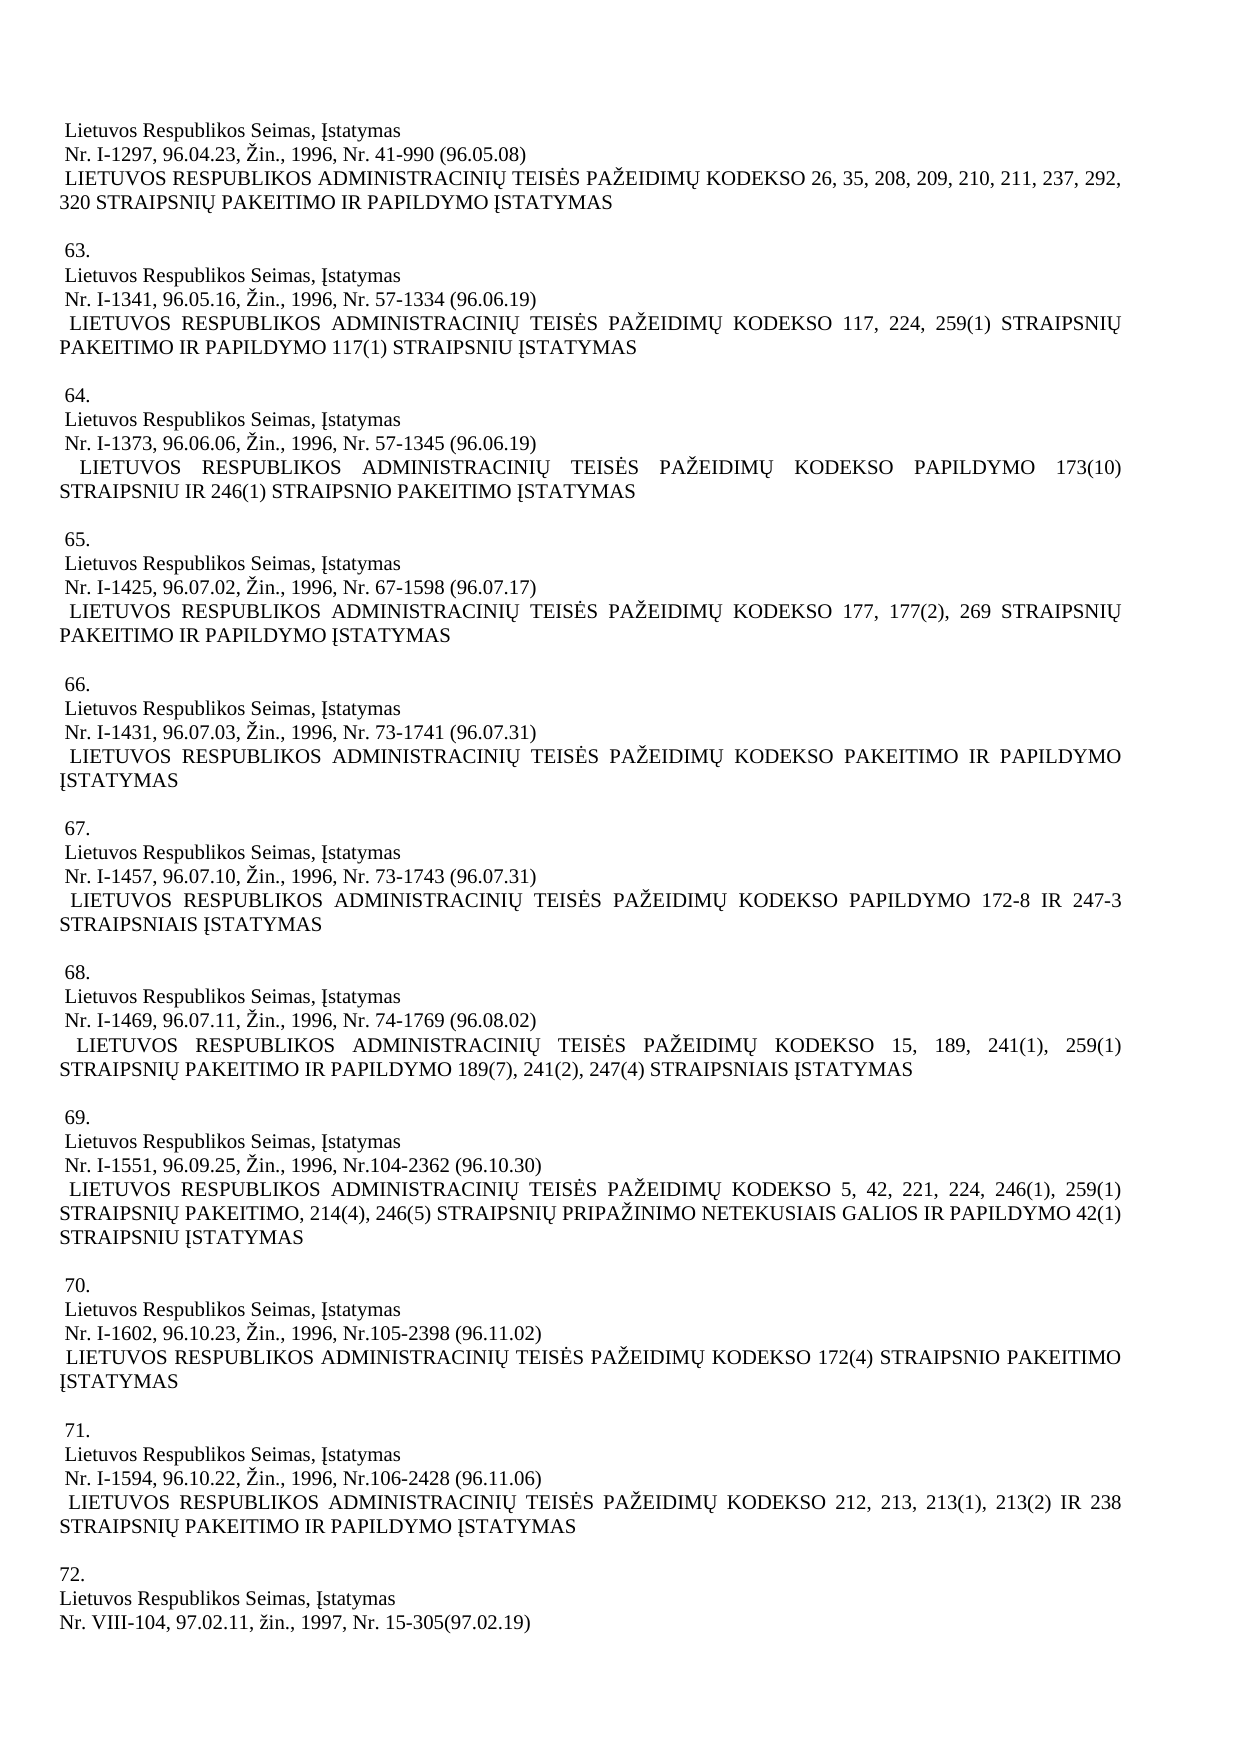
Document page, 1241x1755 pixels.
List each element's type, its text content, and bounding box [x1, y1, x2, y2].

text LIETUVOS RESPUBLIKOS ADMINISTRACINIŲ TEISĖS PAŽEIDIMŲ KODEKSO 5, 42, 221, 224, 246(1), 259(1) STRAIPSNIŲ PAKEITIMO, 214(4), 246(5) STRAIPSNIŲ PRIPAŽINIMO NETEKUSIAIS GALIOS IR PAPILDYMO 42(1) STRAIPSNIU ĮSTATYMAS [59, 1177, 1122, 1249]
text LIETUVOS RESPUBLIKOS ADMINISTRACINIŲ TEISĖS PAŽEIDIMŲ KODEKSO 212, 213, 213(1), 213(2) IR 238 STRAIPSNIŲ PAKEITIMO IR PAPILDYMO ĮSTATYMAS [59, 1490, 1122, 1538]
text Lietuvos Respublikos Seimas, Įstatymas [59, 1442, 1122, 1466]
text LIETUVOS RESPUBLIKOS ADMINISTRACINIŲ TEISĖS PAŽEIDIMŲ KODEKSO PAKEITIMO IR PAPILDYMO ĮSTATYMAS [59, 744, 1122, 792]
text Nr. I-1341, 96.05.16, Žin., 1996, Nr. 57-1334 (96.06.19) [59, 287, 1122, 311]
text Lietuvos Respublikos Seimas, Įstatymas [59, 1586, 1122, 1610]
text 71. [59, 1417, 1122, 1442]
text Lietuvos Respublikos Seimas, Įstatymas [59, 984, 1122, 1008]
text 65. [59, 527, 1122, 551]
text 72. [59, 1562, 1122, 1586]
text LIETUVOS RESPUBLIKOS ADMINISTRACINIŲ TEISĖS PAŽEIDIMŲ KODEKSO 177, 177(2), 269 STRAIPSNIŲ PAKEITIMO IR PAPILDYMO ĮSTATYMAS [59, 599, 1122, 647]
text Nr. I-1373, 96.06.06, Žin., 1996, Nr. 57-1345 (96.06.19) [59, 431, 1122, 455]
text Lietuvos Respublikos Seimas, Įstatymas [59, 407, 1122, 431]
text 70. [59, 1273, 1122, 1297]
text LIETUVOS RESPUBLIKOS ADMINISTRACINIŲ TEISĖS PAŽEIDIMŲ KODEKSO 172(4) STRAIPSNIO PAKEITIMO ĮSTATYMAS [59, 1345, 1122, 1393]
text Nr. I-1469, 96.07.11, Žin., 1996, Nr. 74-1769 (96.08.02) [59, 1008, 1122, 1032]
text 64. [59, 383, 1122, 407]
text Lietuvos Respublikos Seimas, Įstatymas [59, 118, 1122, 142]
text LIETUVOS RESPUBLIKOS ADMINISTRACINIŲ TEISĖS PAŽEIDIMŲ KODEKSO 15, 189, 241(1), 259(1) STRAIPSNIŲ PAKEITIMO IR PAPILDYMO 189(7), 241(2), 247(4) STRAIPSNIAIS ĮSTATYMAS [59, 1032, 1122, 1081]
text Nr. I-1297, 96.04.23, Žin., 1996, Nr. 41-990 (96.05.08) [59, 142, 1122, 166]
text 67. [59, 816, 1122, 840]
text Nr. VIII-104, 97.02.11, žin., 1997, Nr. 15-305(97.02.19) [59, 1610, 1122, 1634]
text Nr. I-1457, 96.07.10, Žin., 1996, Nr. 73-1743 (96.07.31) [59, 864, 1122, 888]
text Nr. I-1594, 96.10.22, Žin., 1996, Nr.106-2428 (96.11.06) [59, 1466, 1122, 1490]
text Nr. I-1431, 96.07.03, Žin., 1996, Nr. 73-1741 (96.07.31) [59, 720, 1122, 744]
text Nr. I-1602, 96.10.23, Žin., 1996, Nr.105-2398 (96.11.02) [59, 1321, 1122, 1345]
text LIETUVOS RESPUBLIKOS ADMINISTRACINIŲ TEISĖS PAŽEIDIMŲ KODEKSO 26, 35, 208, 209, 210, 211, 237, 292, 320 STRAIPSNIŲ PAKEITIMO IR PAPILDYMO ĮSTATYMAS [59, 166, 1122, 214]
text Lietuvos Respublikos Seimas, Įstatymas [59, 840, 1122, 864]
text 63. [59, 238, 1122, 262]
text Nr. I-1425, 96.07.02, Žin., 1996, Nr. 67-1598 (96.07.17) [59, 575, 1122, 599]
text 69. [59, 1105, 1122, 1129]
text Lietuvos Respublikos Seimas, Įstatymas [59, 551, 1122, 575]
text LIETUVOS RESPUBLIKOS ADMINISTRACINIŲ TEISĖS PAŽEIDIMŲ KODEKSO PAPILDYMO 172-8 IR 247-3 STRAIPSNIAIS ĮSTATYMAS [59, 888, 1122, 936]
text Lietuvos Respublikos Seimas, Įstatymas [59, 262, 1122, 287]
text LIETUVOS RESPUBLIKOS ADMINISTRACINIŲ TEISĖS PAŽEIDIMŲ KODEKSO 117, 224, 259(1) STRAIPSNIŲ PAKEITIMO IR PAPILDYMO 117(1) STRAIPSNIU ĮSTATYMAS [59, 311, 1122, 359]
text Lietuvos Respublikos Seimas, Įstatymas [59, 1129, 1122, 1153]
text Lietuvos Respublikos Seimas, Įstatymas [59, 696, 1122, 720]
text 68. [59, 960, 1122, 984]
text Lietuvos Respublikos Seimas, Įstatymas [59, 1297, 1122, 1321]
text Nr. I-1551, 96.09.25, Žin., 1996, Nr.104-2362 (96.10.30) [59, 1153, 1122, 1177]
text 66. [59, 672, 1122, 696]
text LIETUVOS RESPUBLIKOS ADMINISTRACINIŲ TEISĖS PAŽEIDIMŲ KODEKSO PAPILDYMO 173(10) STRAIPSNIU IR 246(1) STRAIPSNIO PAKEITIMO ĮSTATYMAS [59, 455, 1122, 503]
